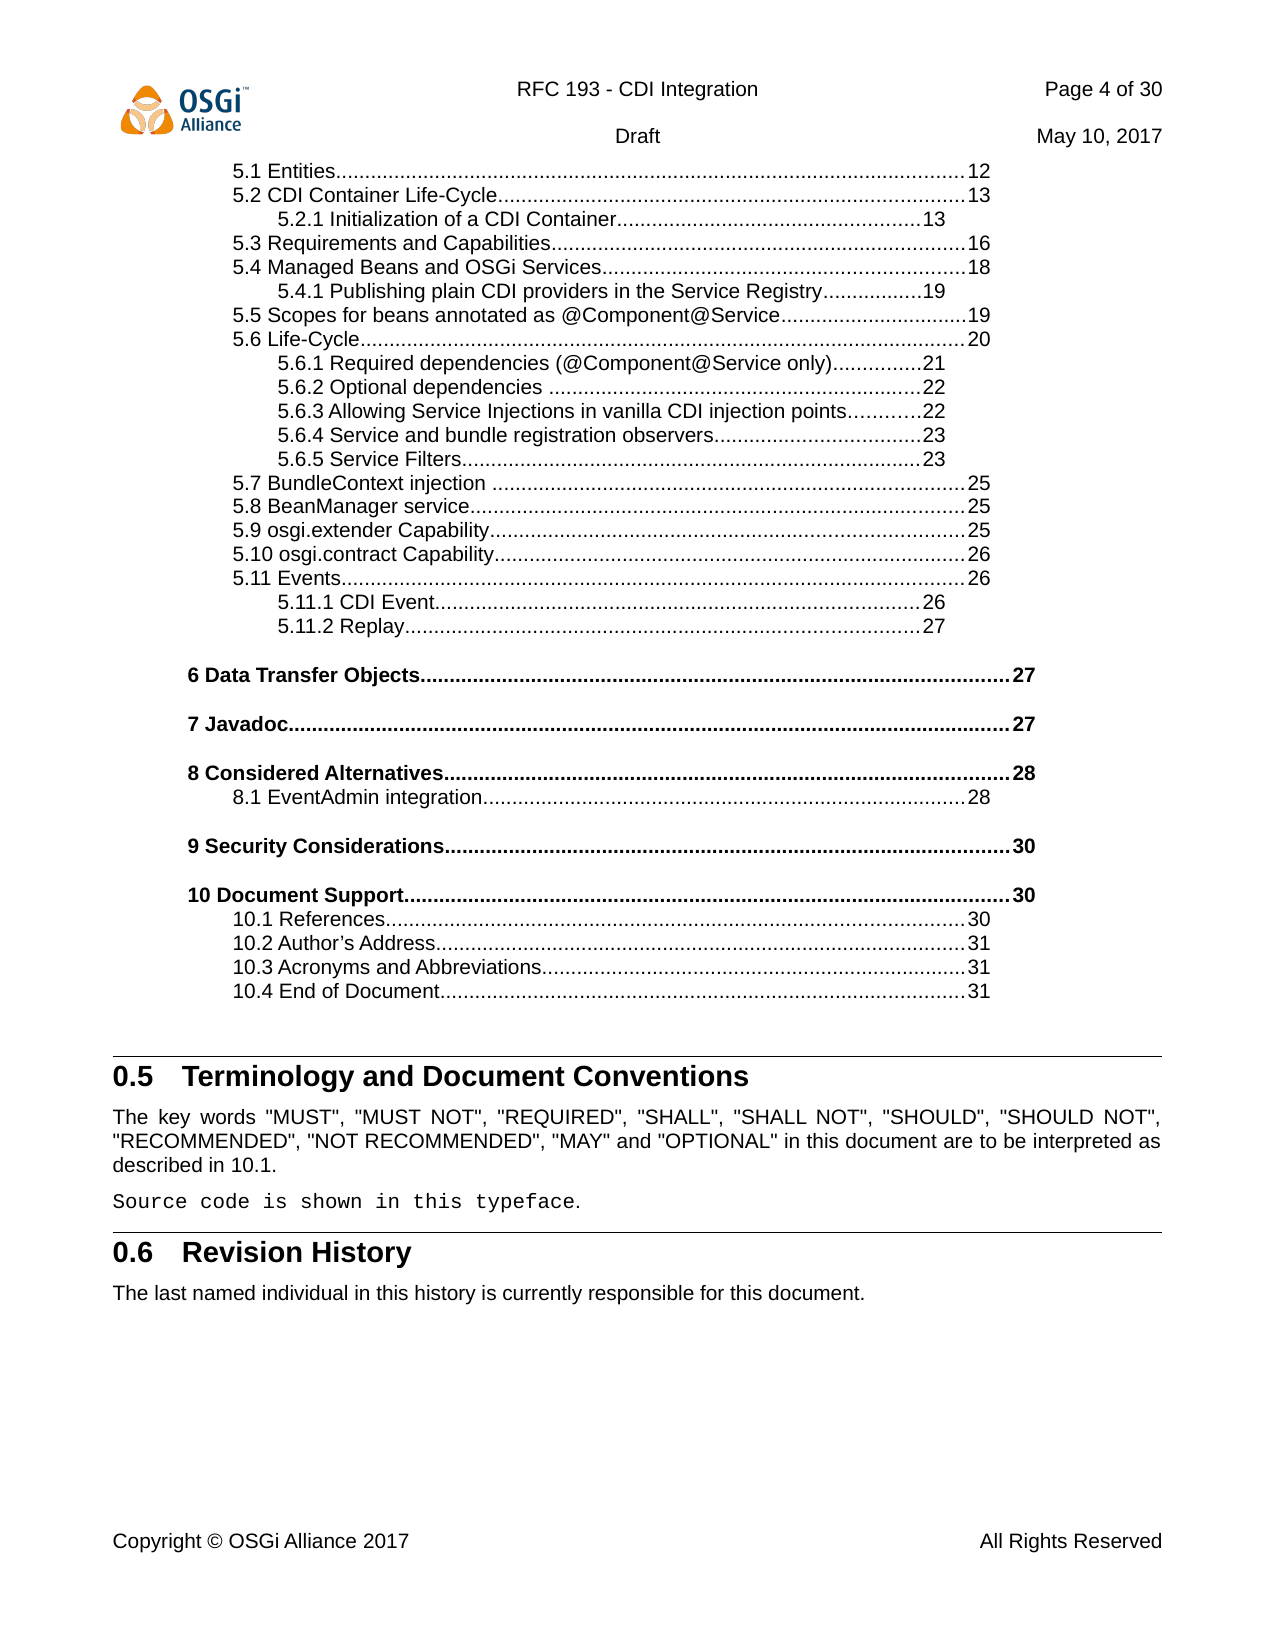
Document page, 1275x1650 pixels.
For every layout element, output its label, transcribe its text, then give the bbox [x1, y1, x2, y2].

subtitle Terminology and Document Conventions [112, 1057, 1162, 1092]
text 5.4 Managed Beans and OSGi Services 18 [232, 255, 1162, 279]
text 5.9 osgi.extender Capability 25 [232, 518, 1162, 542]
text 10.3 Acronyms and Abbreviations 31 [232, 955, 1162, 979]
text Source code is shown in this typeface. [112, 1189, 1162, 1215]
text 5.2 CDI Container Life-Cycle 13 [232, 183, 1162, 207]
text 5.6.3 Allowing Service Injections in vanilla CDI injection points 22 [277, 398, 1162, 422]
text 10.1 References 30 [232, 907, 1162, 931]
text 7 Javadoc 27 [187, 712, 1162, 736]
text 5.11 Events 26 [232, 566, 1162, 590]
text 8.1 EventAdmin integration 28 [232, 785, 1162, 809]
text The last named individual in this history is currently responsible for this document. [112, 1281, 1162, 1305]
text 5.7 BundleContext injection 25 [232, 470, 1162, 494]
text 5.5 Scopes for beans annotated as @Component@Service 19 [232, 303, 1162, 327]
text 5.6.4 Service and bundle registration observers 23 [277, 422, 1162, 446]
text 5.3 Requirements and Capabilities 16 [232, 231, 1162, 255]
text 5.1 Entities 12 [232, 159, 1162, 183]
text 5.4.1 Publishing plain CDI providers in the Service Registry 19 [277, 279, 1162, 303]
text 9 Security Considerations 30 [187, 834, 1162, 858]
text 5.11.2 Replay 27 [277, 614, 1162, 638]
subtitle Revision History [112, 1233, 1162, 1268]
text 5.6.1 Required dependencies (@Component@Service only) 21 [277, 351, 1162, 374]
text 5.6.5 Service Filters 23 [277, 446, 1162, 470]
text 10.4 End of Document 31 [232, 979, 1162, 1003]
text 8 Considered Alternatives 28 [187, 761, 1162, 785]
text 5.10 osgi.contract Capability 26 [232, 542, 1162, 566]
text 6 Data Transfer Objects 27 [187, 663, 1162, 687]
text 5.2.1 Initialization of a CDI Container 13 [277, 207, 1162, 231]
text 10 Document Support 30 [187, 883, 1162, 907]
text The key words "MUST", "MUST NOT", "REQUIRED", "SHALL", "SHALL NOT", "SHOULD", "SHOULD NOT", "RECOMMENDED", "NOT RECOMMENDED", "MAY" and "OPTIONAL" in this document are to be interpreted as described in 10.1. [112, 1105, 1162, 1177]
text 5.6.2 Optional dependencies 22 [277, 374, 1162, 398]
text 5.11.1 CDI Event 26 [277, 590, 1162, 614]
text 10.2 Author’s Address 31 [232, 931, 1162, 955]
text 5.8 BeanManager service 25 [232, 494, 1162, 518]
text 5.6 Life-Cycle 20 [232, 327, 1162, 351]
picture [113, 78, 257, 142]
